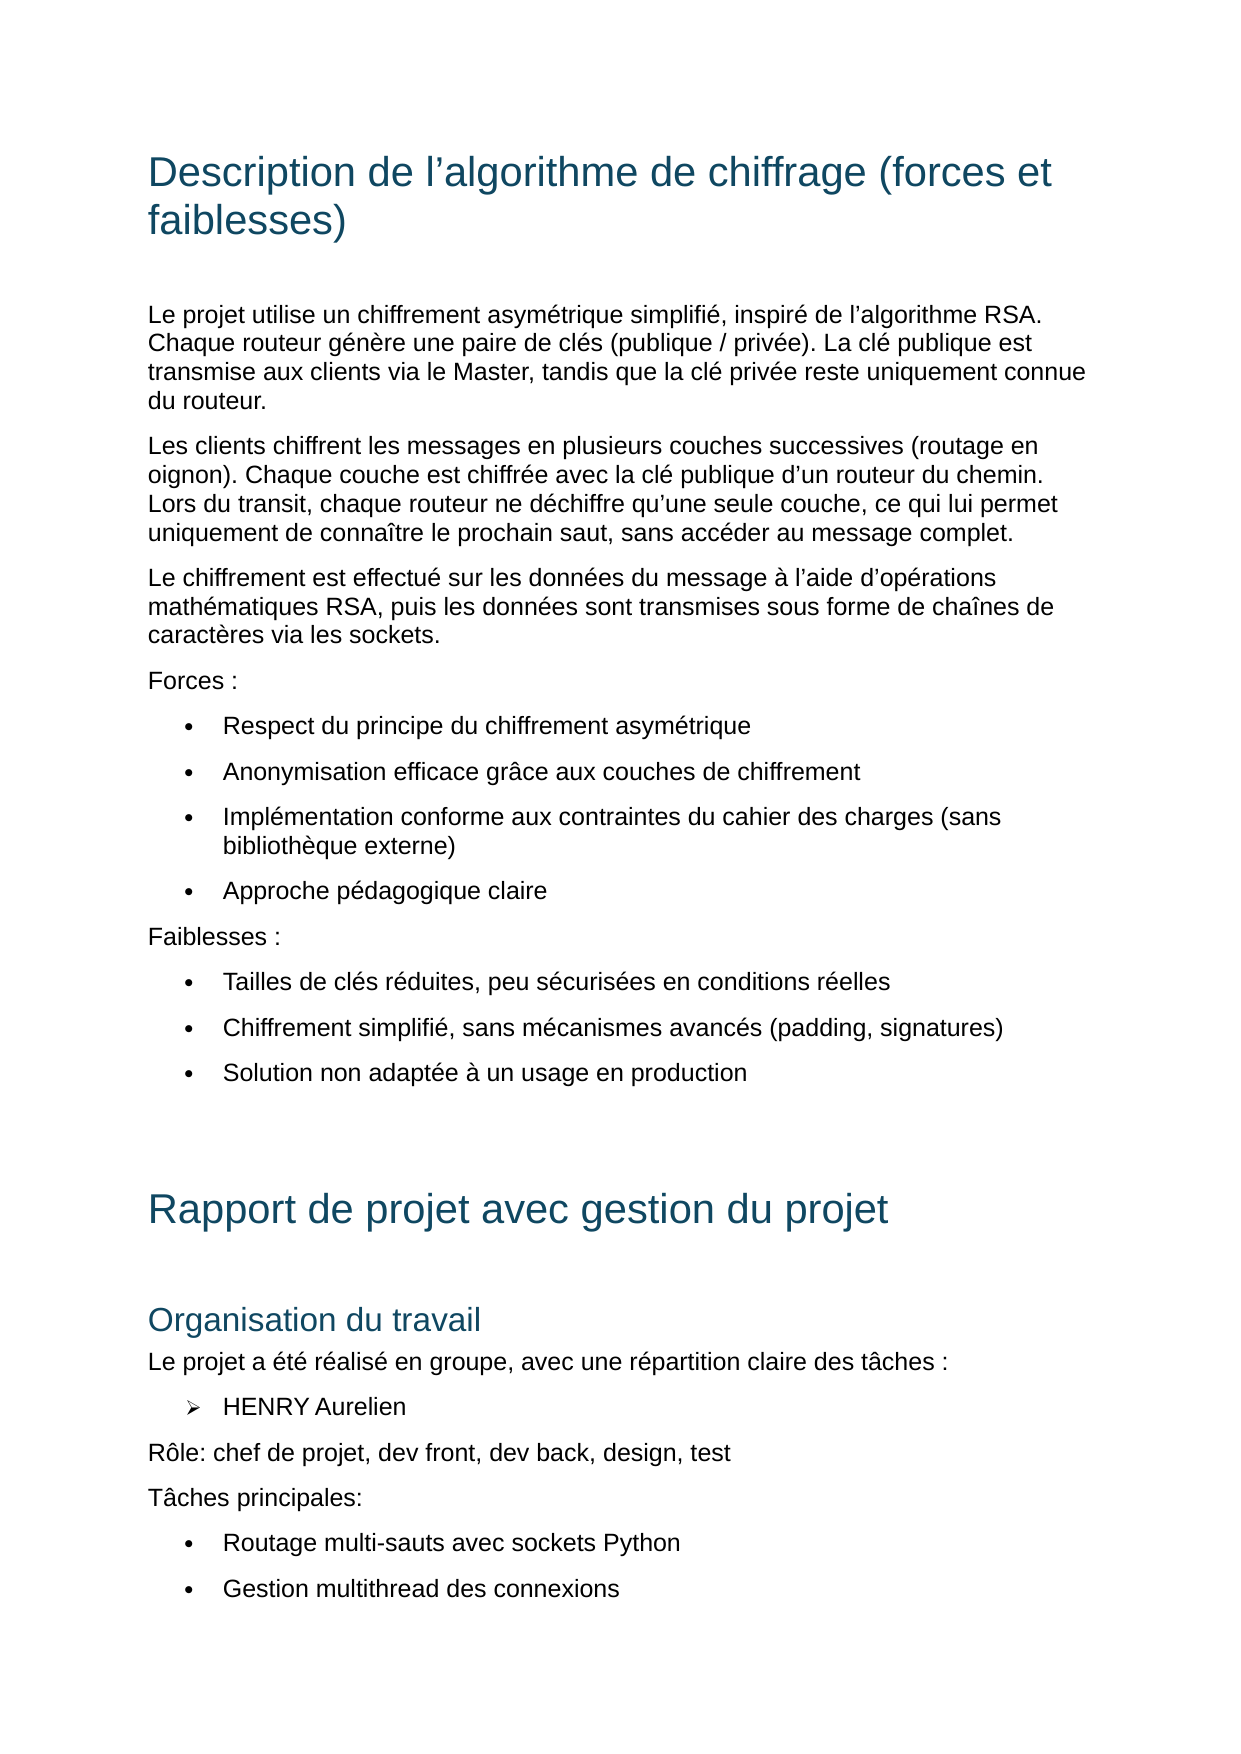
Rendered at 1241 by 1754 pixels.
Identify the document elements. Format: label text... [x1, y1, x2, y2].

list Respect du principe du chiffrement asymétrique [185, 711, 1093, 740]
subtitle Rapport de projet avec gestion du projet [148, 1184, 1093, 1232]
subtitle Organisation du travail [148, 1300, 1093, 1338]
list Implémentation conforme aux contraintes du cahier des charges (sans bibliothèque externe) [185, 802, 1093, 860]
text Tâches principales: [148, 1483, 1093, 1512]
list Tailles de clés réduites, peu sécurisées en conditions réelles [185, 967, 1093, 996]
text Rôle: chef de projet, dev front, dev back, design, test [148, 1437, 1093, 1466]
list Chiffrement simplifié, sans mécanismes avancés (padding, signatures) [185, 1013, 1093, 1041]
list Routage multi-sauts avec sockets Python [185, 1528, 1093, 1557]
list HENRY Aurelien [185, 1392, 1093, 1421]
subtitle Description de l’algorithme de chiffrage (forces et faiblesses) [148, 148, 1093, 243]
text Faiblesses : [148, 922, 1093, 951]
list Gestion multithread des connexions [185, 1574, 1093, 1602]
text Les clients chiffrent les messages en plusieurs couches successives (routage en oignon). Chaque couche est chiffrée avec la clé publique d’un routeur du chemin. Lors du transit, chaque routeur ne déchiffre qu’une seule couche, ce qui lui permet uniquement de connaître le prochain saut, sans accéder au message complet. [148, 431, 1093, 546]
text Le projet a été réalisé en groupe, avec une répartition claire des tâches : [148, 1347, 1093, 1375]
list Solution non adaptée à un usage en production [185, 1058, 1093, 1087]
text Forces : [148, 666, 1093, 695]
list Anonymisation efficace grâce aux couches de chiffrement [185, 757, 1093, 786]
text Le projet utilise un chiffrement asymétrique simplifié, inspiré de l’algorithme RSA. Chaque routeur génère une paire de clés (publique / privée). La clé publique est transmise aux clients via le Master, tandis que la clé privée reste uniquement connue du routeur. [148, 300, 1093, 415]
list Approche pédagogique claire [185, 876, 1093, 905]
text Le chiffrement est effectué sur les données du message à l’aide d’opérations mathématiques RSA, puis les données sont transmises sous forme de chaînes de caractères via les sockets. [148, 563, 1093, 649]
